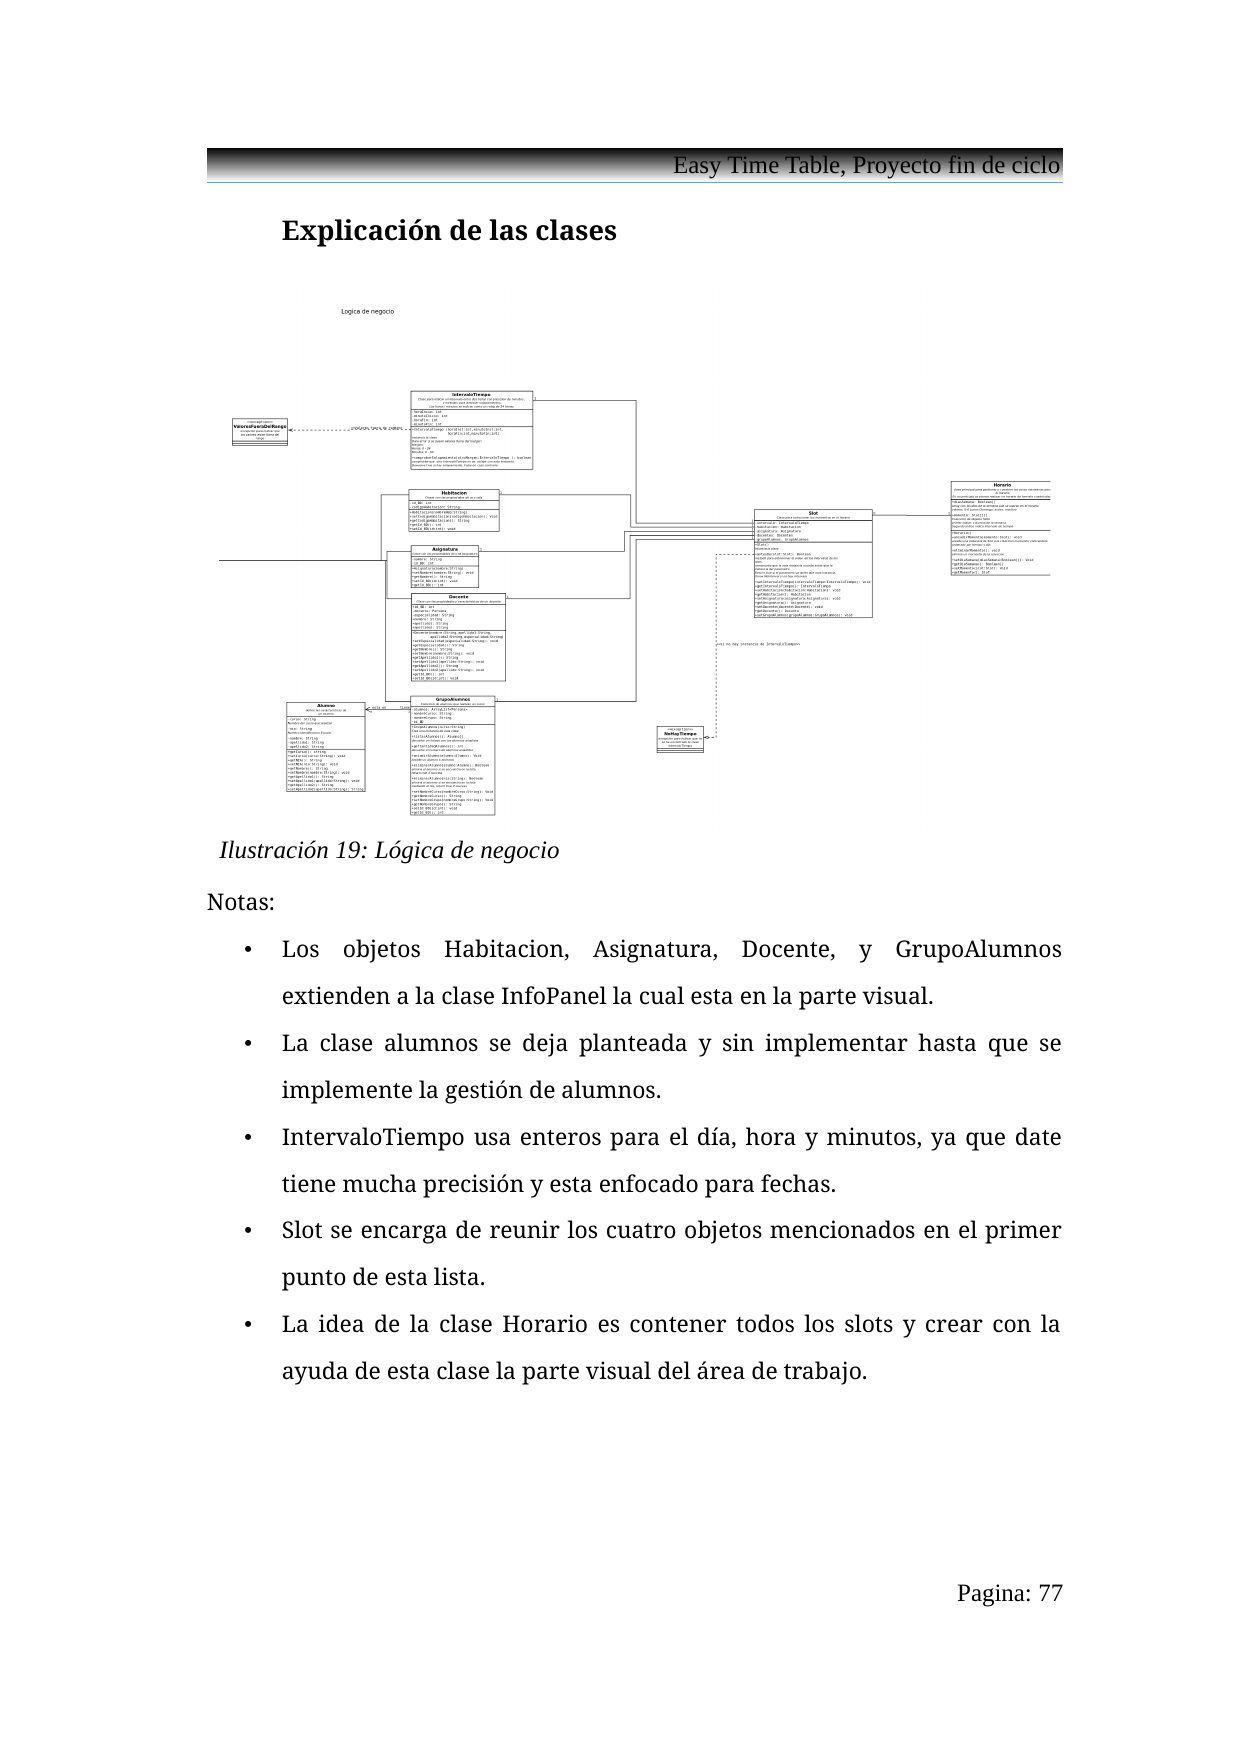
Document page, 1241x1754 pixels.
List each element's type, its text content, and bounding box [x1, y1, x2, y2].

text Ilustración 19: Lógica de negocio [219, 831, 1051, 864]
picture [219, 283, 1051, 831]
text Notas: [207, 267, 1063, 918]
text Explicación de las clases [207, 212, 1063, 249]
list IntervaloTiempo usa enteros para el día, hora y minutos, ya que date tiene mucha precisión y esta enfocado para fechas. [244, 1121, 1063, 1199]
list La clase alumnos se deja planteada y sin implementar hasta que se implemente la gestión de alumnos. [244, 1027, 1063, 1105]
list La idea de la clase Horario es contener todos los slots y crear con la ayuda de esta clase la parte visual del área de trabajo. [244, 1308, 1063, 1386]
list Slot se encarga de reunir los cuatro objetos mencionados en el primer punto de esta lista. [244, 1214, 1063, 1293]
list Los objetos Habitacion, Asignatura, Docente, y GrupoAlumnos extienden a la clase InfoPanel la cual esta en la parte visual. [244, 933, 1063, 1011]
